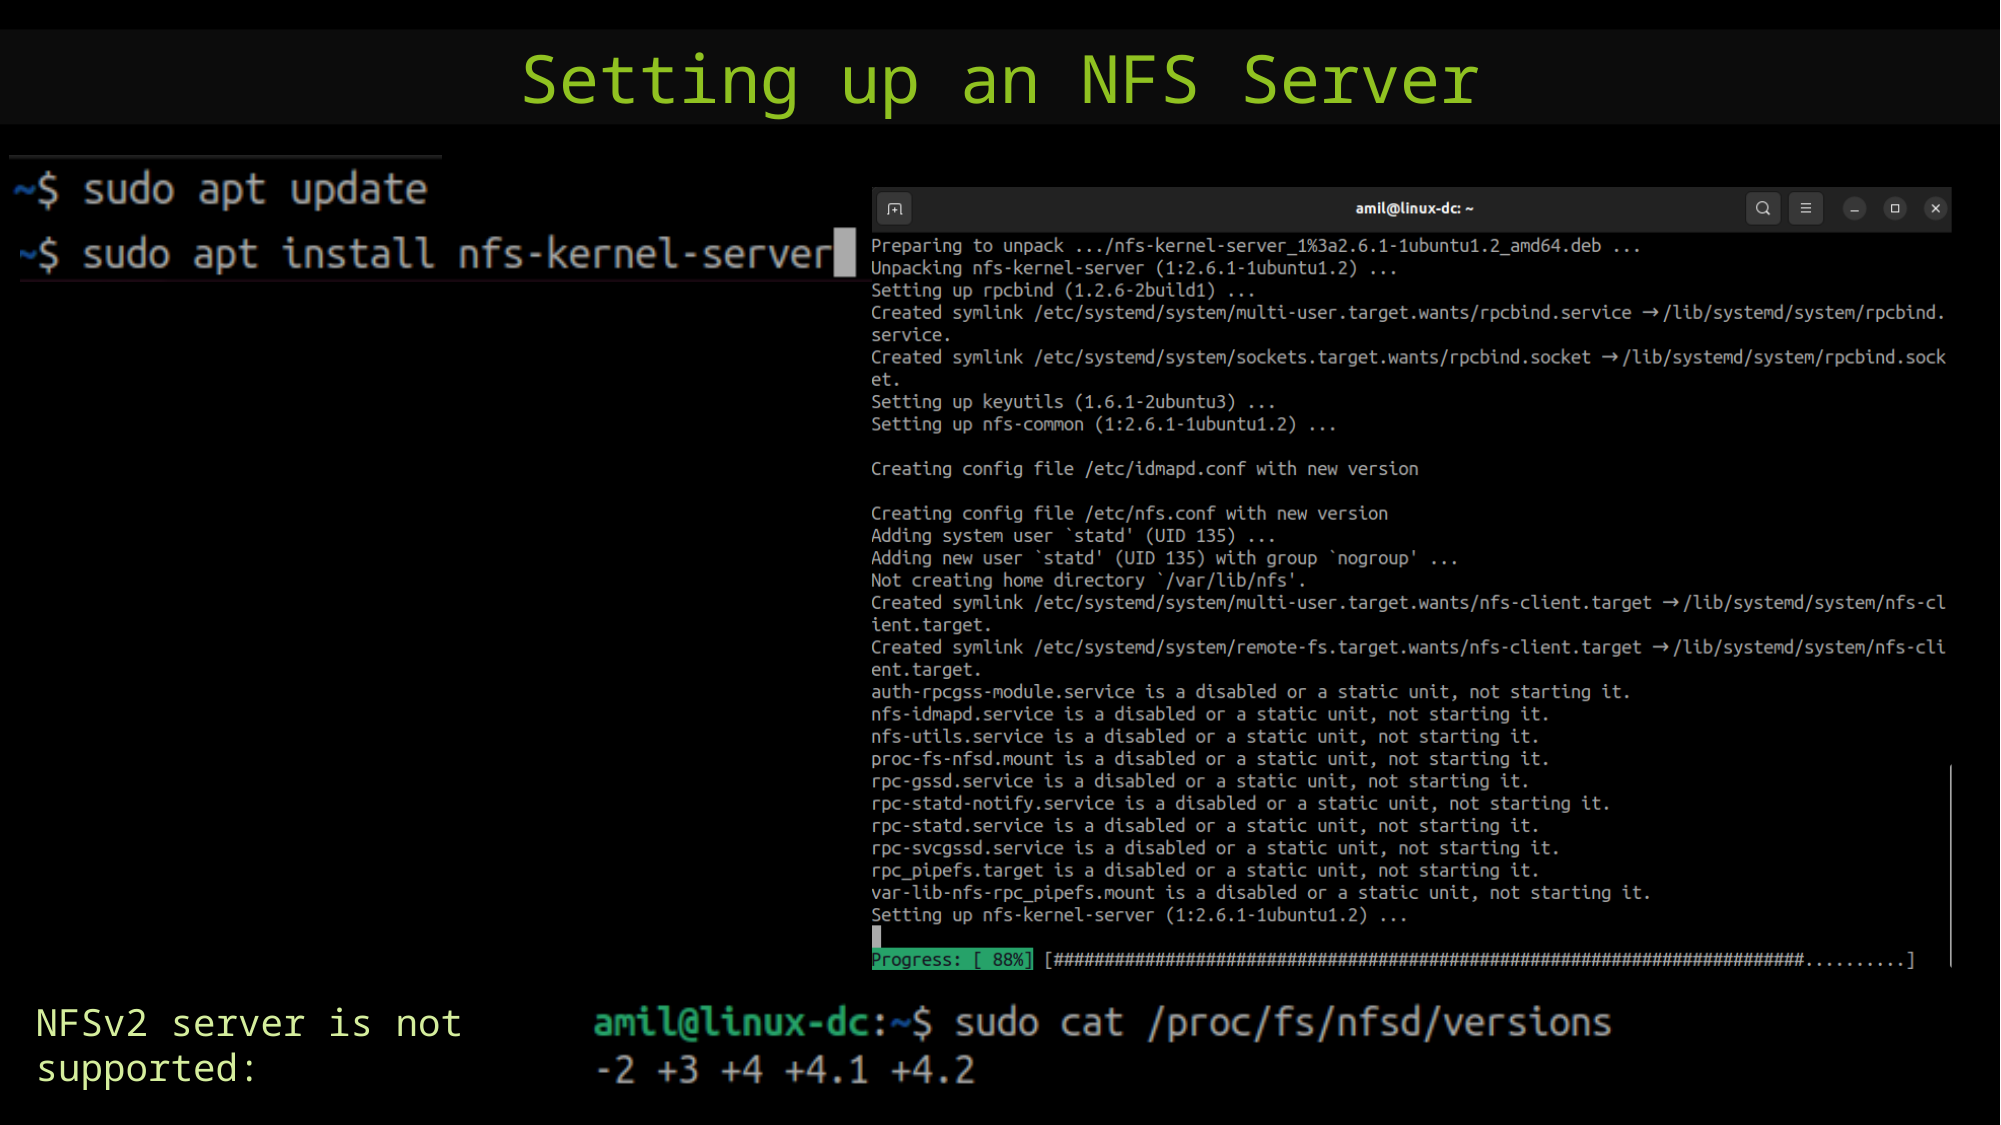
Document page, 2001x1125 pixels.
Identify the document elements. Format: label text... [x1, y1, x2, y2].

picture [9, 155, 442, 221]
text_box Setting up an NFS Server [0, 29, 2000, 125]
picture [20, 187, 1952, 971]
picture [592, 991, 1630, 1088]
text_box NFSv2 server is not supported: [20, 991, 592, 1097]
